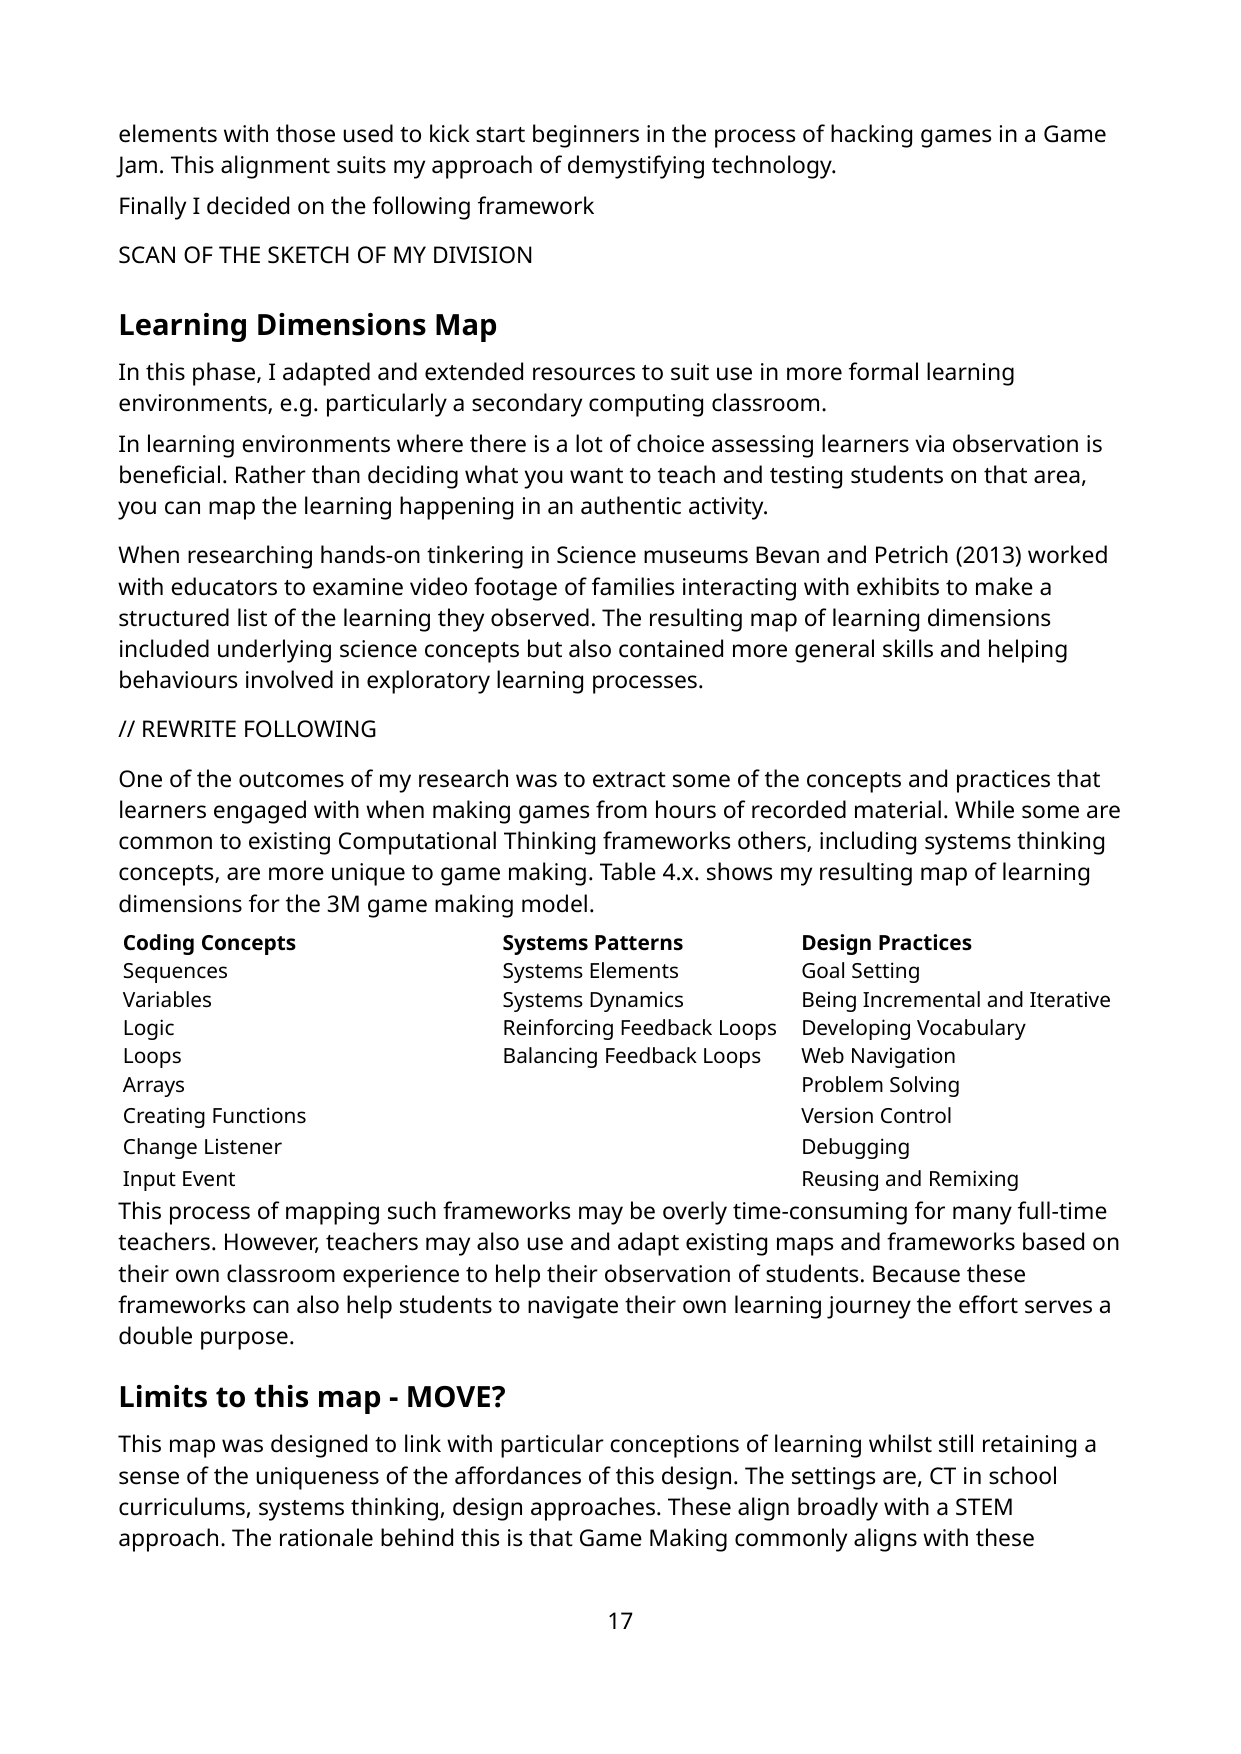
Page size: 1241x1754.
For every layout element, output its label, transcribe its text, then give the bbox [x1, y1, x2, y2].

table_cell Arrays [118, 1070, 498, 1101]
table_cell Change Listener [118, 1133, 498, 1164]
table_cell Input Event [118, 1164, 498, 1195]
table_cell [498, 1164, 796, 1195]
table_cell Logic [118, 1013, 498, 1042]
table_header Coding Concepts [118, 928, 498, 956]
text SCAN OF THE SKETCH OF MY DIVISION [118, 239, 1122, 270]
table_cell Loops [118, 1042, 498, 1070]
table_cell Goal Setting [796, 956, 1122, 985]
table_cell Systems Elements [498, 956, 796, 985]
text One of the outcomes of my research was to extract some of the concepts and practices that learners engaged with when making games from hours of recorded material. While some are common to existing Computational Thinking frameworks others, including systems thinking concepts, are more unique to game making. Table 4.x. shows my resulting map of learning dimensions for the 3M game making model. [118, 763, 1122, 919]
text When researching hands-on tinkering in Science museums Bevan and Petrich (2013) worked with educators to examine video footage of families interacting with exhibits to make a structured list of the learning they observed. The resulting map of learning dimensions included underlying science concepts but also contained more general skills and helping behaviours involved in exploratory learning processes. [118, 539, 1122, 696]
table_cell Debugging [796, 1133, 1122, 1164]
text elements with those used to kick start beginners in the process of hacking games in a Game Jam. This alignment suits my approach of demystifying technology. [118, 118, 1122, 181]
table_cell Problem Solving [796, 1070, 1122, 1101]
table_cell Systems Dynamics [498, 985, 796, 1013]
table_cell Variables [118, 985, 498, 1013]
table_cell Web Navigation [796, 1042, 1122, 1070]
text // REWRITE FOLLOWING [118, 713, 1122, 745]
text This map was designed to link with particular conceptions of learning whilst still retaining a sense of the uniqueness of the affordances of this design. The settings are, CT in school curriculums, systems thinking, design approaches. These align broadly with a STEM approach. The rationale behind this is that Game Making commonly aligns with these [118, 1428, 1122, 1553]
table_cell [498, 1070, 796, 1101]
table_cell Creating Functions [118, 1101, 498, 1132]
table_header Design Practices [796, 928, 1122, 956]
table_cell Developing Vocabulary [796, 1013, 1122, 1042]
subtitle Learning Dimensions Map [118, 304, 1122, 344]
table_cell Version Control [796, 1101, 1122, 1132]
text In learning environments where there is a lot of choice assessing learners via observation is beneficial. Rather than deciding what you want to teach and testing students on that area, you can map the learning happening in an authentic activity. [118, 428, 1122, 521]
table_cell [498, 1133, 796, 1164]
text In this phase, I adapted and extended resources to suit use in more formal learning environments, e.g. particularly a secondary computing classroom. [118, 356, 1122, 419]
table_cell Sequences [118, 956, 498, 985]
table_cell [498, 1101, 796, 1132]
table_cell Reinforcing Feedback Loops [498, 1013, 796, 1042]
table_cell Being Incremental and Iterative [796, 985, 1122, 1013]
text Finally I decided on the following framework [118, 189, 1122, 221]
text This process of mapping such frameworks may be overly time-consuming for many full-time teachers. However, teachers may also use and adapt existing maps and frameworks based on their own classroom experience to help their observation of students. Because these frameworks can also help students to navigate their own learning journey the effort serves a double purpose. [118, 1195, 1122, 1351]
subtitle Limits to this map - MOVE? [118, 1376, 1122, 1416]
table_cell Balancing Feedback Loops [498, 1042, 796, 1070]
table_cell Reusing and Remixing [796, 1164, 1122, 1195]
table_header Systems Patterns [498, 928, 796, 956]
